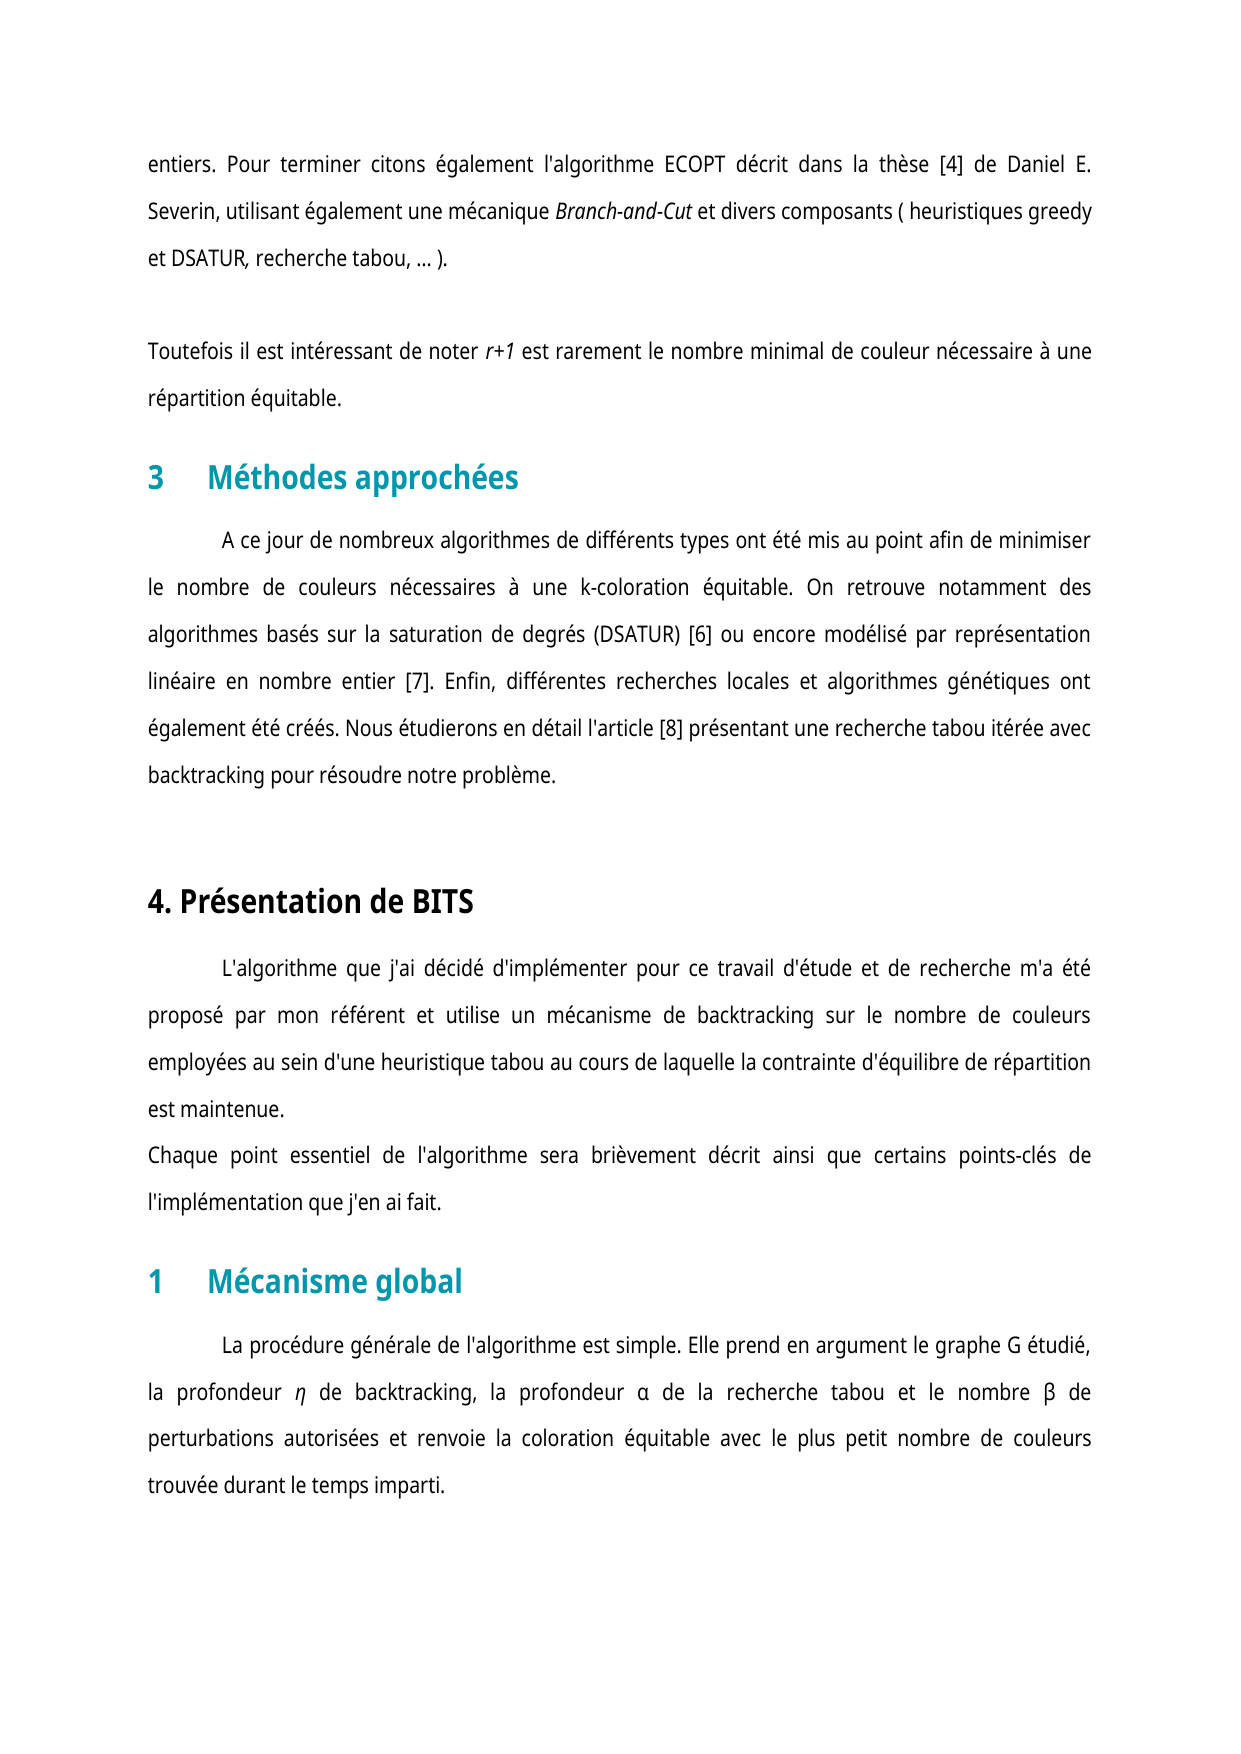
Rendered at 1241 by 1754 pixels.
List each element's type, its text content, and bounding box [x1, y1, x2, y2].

text A ce jour de nombreux algorithmes de différents types ont été mis au point afin de minimiser le nombre de couleurs nécessaires à une k-coloration équitable. On retrouve notamment des algorithmes basés sur la saturation de degrés (DSATUR) [6] ou encore modélisé par représentation linéaire en nombre entier [7]. Enfin, différentes recherches locales et algorithmes génétiques ont également été créés. Nous étudierons en détail l'article [8] présentant une recherche tabou itérée avec backtracking pour résoudre notre problème. [148, 524, 1092, 790]
subtitle Méthodes approchées [148, 454, 1092, 499]
subtitle Mécanisme global [148, 1258, 1092, 1303]
subtitle Présentation de BITS [148, 877, 1092, 923]
text Toutefois il est intéressant de noter r+1 est rarement le nombre minimal de couleur nécessaire à une répartition équitable. [148, 335, 1092, 413]
text entiers. Pour terminer citons également l'algorithme ECOPT décrit dans la thèse [4] de Daniel E. Severin, utilisant également une mécanique Branch-and-Cut et divers composants ( heuristiques greedy et DSATUR, recherche tabou, … ). [148, 148, 1092, 273]
text Chaque point essentiel de l'algorithme sera brièvement décrit ainsi que certains points-clés de l'implémentation que j'en ai fait. [148, 1139, 1092, 1217]
text La procédure générale de l'algorithme est simple. Elle prend en argument le graphe G étudié, la profondeur η de backtracking, la profondeur α de la recherche tabou et le nombre β de perturbations autorisées et renvoie la coloration équitable avec le plus petit nombre de couleurs trouvée durant le temps imparti. [148, 1328, 1092, 1500]
text L'algorithme que j'ai décidé d'implémenter pour ce travail d'étude et de recherche m'a été proposé par mon référent et utilise un mécanisme de backtracking sur le nombre de couleurs employées au sein d'une heuristique tabou au cours de laquelle la contrainte d'équilibre de répartition est maintenue. [148, 952, 1092, 1124]
